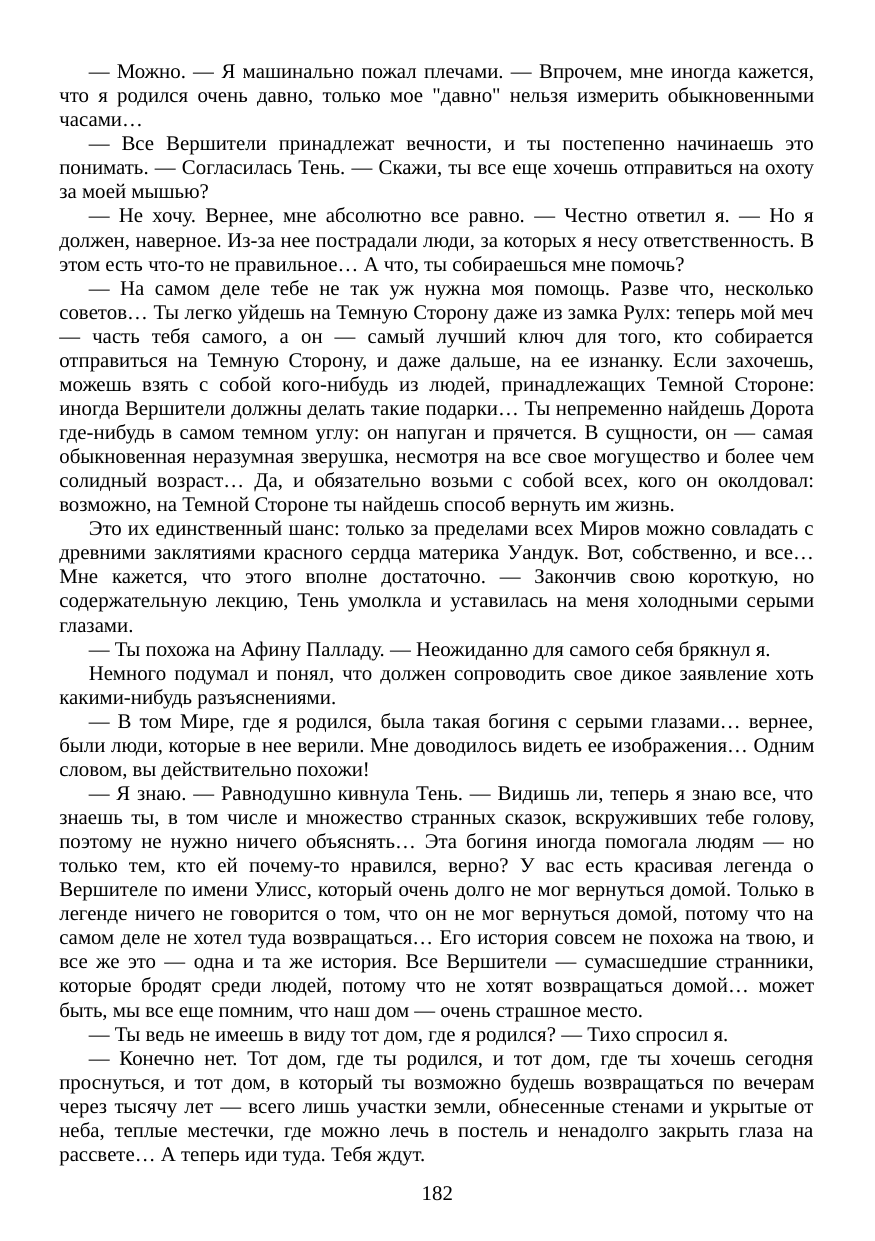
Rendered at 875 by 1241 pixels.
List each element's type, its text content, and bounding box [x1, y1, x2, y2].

text — Я знаю. — Равнодушно кивнула Тень. — Видишь ли, теперь я знаю все, что знаешь ты, в том числе и множество странных сказок, вскруживших тебе голову, поэтому не нужно ничего объяснять… Эта богиня иногда помогала людям — но только тем, кто ей почему-то нравился, верно? У вас есть красивая легенда о Вершителе по имени Улисс, который очень долго не мог вернуться домой. Только в легенде ничего не говорится о том, что он не мог вернуться домой, потому что на самом деле не хотел туда возвращаться… Его история совсем не похожа на твою, и все же это — одна и та же история. Все Вершители — сумасшедшие странники, которые бродят среди людей, потому что не хотят возвращаться домой… может быть, мы все еще помним, что наш дом — очень страшное место. [59, 781, 815, 1022]
text — Ты ведь не имеешь в виду тот дом, где я родился? — Тихо спросил я. [59, 1022, 815, 1046]
text Это их единственный шанс: только за пределами всех Миров можно совладать с древними заклятиями красного сердца материка Уандук. Вот, собственно, и все… Мне кажется, что этого вполне достаточно. — Закончив свою короткую, но содержательную лекцию, Тень умолкла и уставилась на меня холодными серыми глазами. [59, 516, 815, 637]
text — Ты похожа на Афину Палладу. — Неожиданно для самого себя брякнул я. [59, 637, 815, 661]
text — В том Мире, где я родился, была такая богиня с серыми глазами… вернее, были люди, которые в нее верили. Мне доводилось видеть ее изображения… Одним словом, вы действительно похожи! [59, 709, 815, 781]
text — На самом деле тебе не так уж нужна моя помощь. Разве что, несколько советов… Ты легко уйдешь на Темную Сторону даже из замка Рулх: теперь мой меч — часть тебя самого, а он — самый лучший ключ для того, кто собирается отправиться на Темную Сторону, и даже дальше, на ее изнанку. Если захочешь, можешь взять с собой кого-нибудь из людей, принадлежащих Темной Стороне: иногда Вершители должны делать такие подарки… Ты непременно найдешь Дорота где-нибудь в самом темном углу: он напуган и прячется. В сущности, он — самая обыкновенная неразумная зверушка, несмотря на все свое могущество и более чем солидный возраст… Да, и обязательно возьми с собой всех, кого он околдовал: возможно, на Темной Стороне ты найдешь способ вернуть им жизнь. [59, 276, 815, 516]
text — Не хочу. Вернее, мне абсолютно все равно. — Честно ответил я. — Но я должен, наверное. Из-за нее пострадали люди, за которых я несу ответственность. В этом есть что-то не правильное… А что, ты собираешься мне помочь? [59, 203, 815, 276]
text — Можно. — Я машинально пожал плечами. — Впрочем, мне иногда кажется, что я родился очень давно, только мое "давно" нельзя измерить обыкновенными часами… [59, 59, 815, 131]
text — Все Вершители принадлежат вечности, и ты постепенно начинаешь это понимать. — Согласилась Тень. — Скажи, ты все еще хочешь отправиться на охоту за моей мышью? [59, 131, 815, 203]
text Немного подумал и понял, что должен сопроводить свое дикое заявление хоть какими-нибудь разъяснениями. [59, 661, 815, 709]
text — Конечно нет. Тот дом, где ты родился, и тот дом, где ты хочешь сегодня проснуться, и тот дом, в который ты возможно будешь возвращаться по вечерам через тысячу лет — всего лишь участки земли, обнесенные стенами и укрытые от неба, теплые местечки, где можно лечь в постель и ненадолго закрыть глаза на рассвете… А теперь иди туда. Тебя ждут. [59, 1046, 815, 1166]
